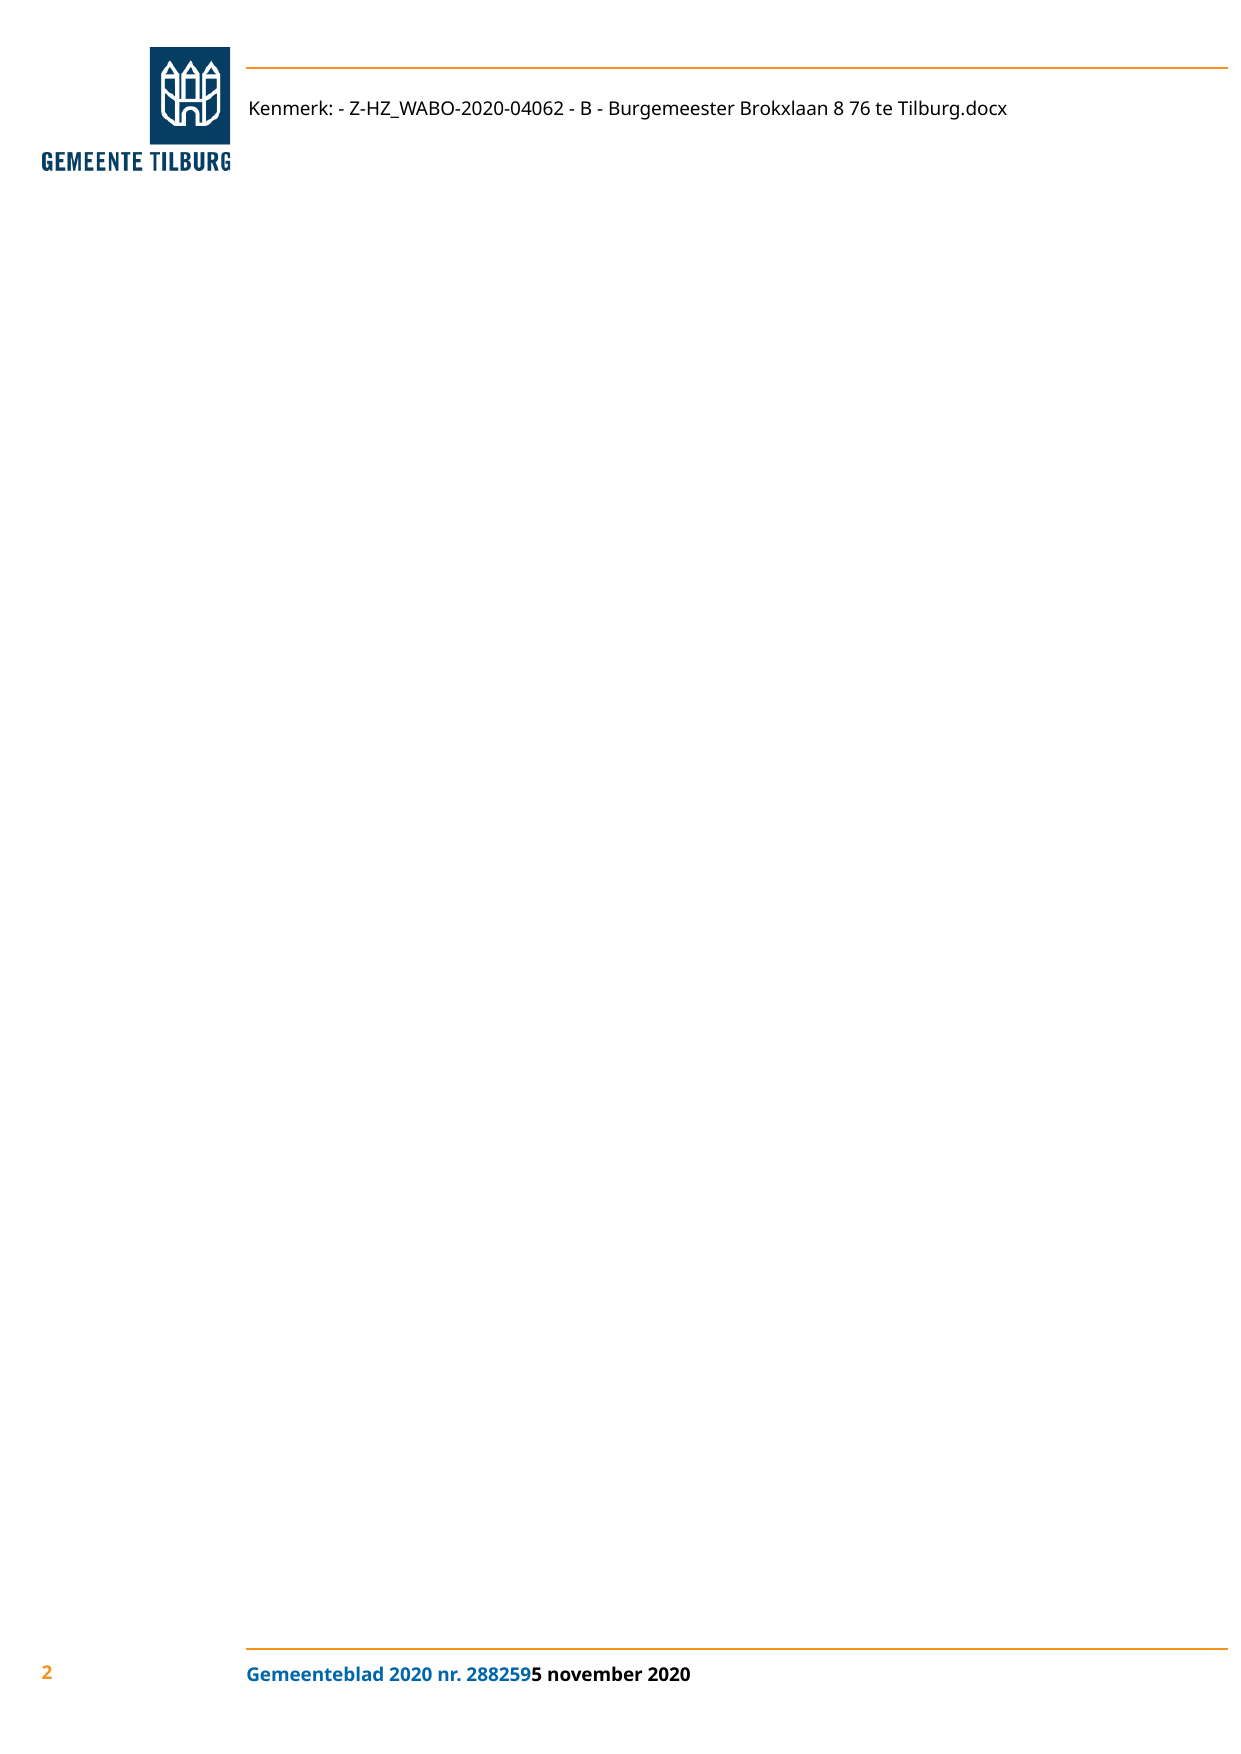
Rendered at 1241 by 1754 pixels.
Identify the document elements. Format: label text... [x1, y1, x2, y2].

text Kenmerk: - Z-HZ_WABO-2020-04062 - B - Burgemeester Brokxlaan 8 76 te Tilburg.docx [248, 95, 1152, 121]
picture [41, 47, 231, 172]
